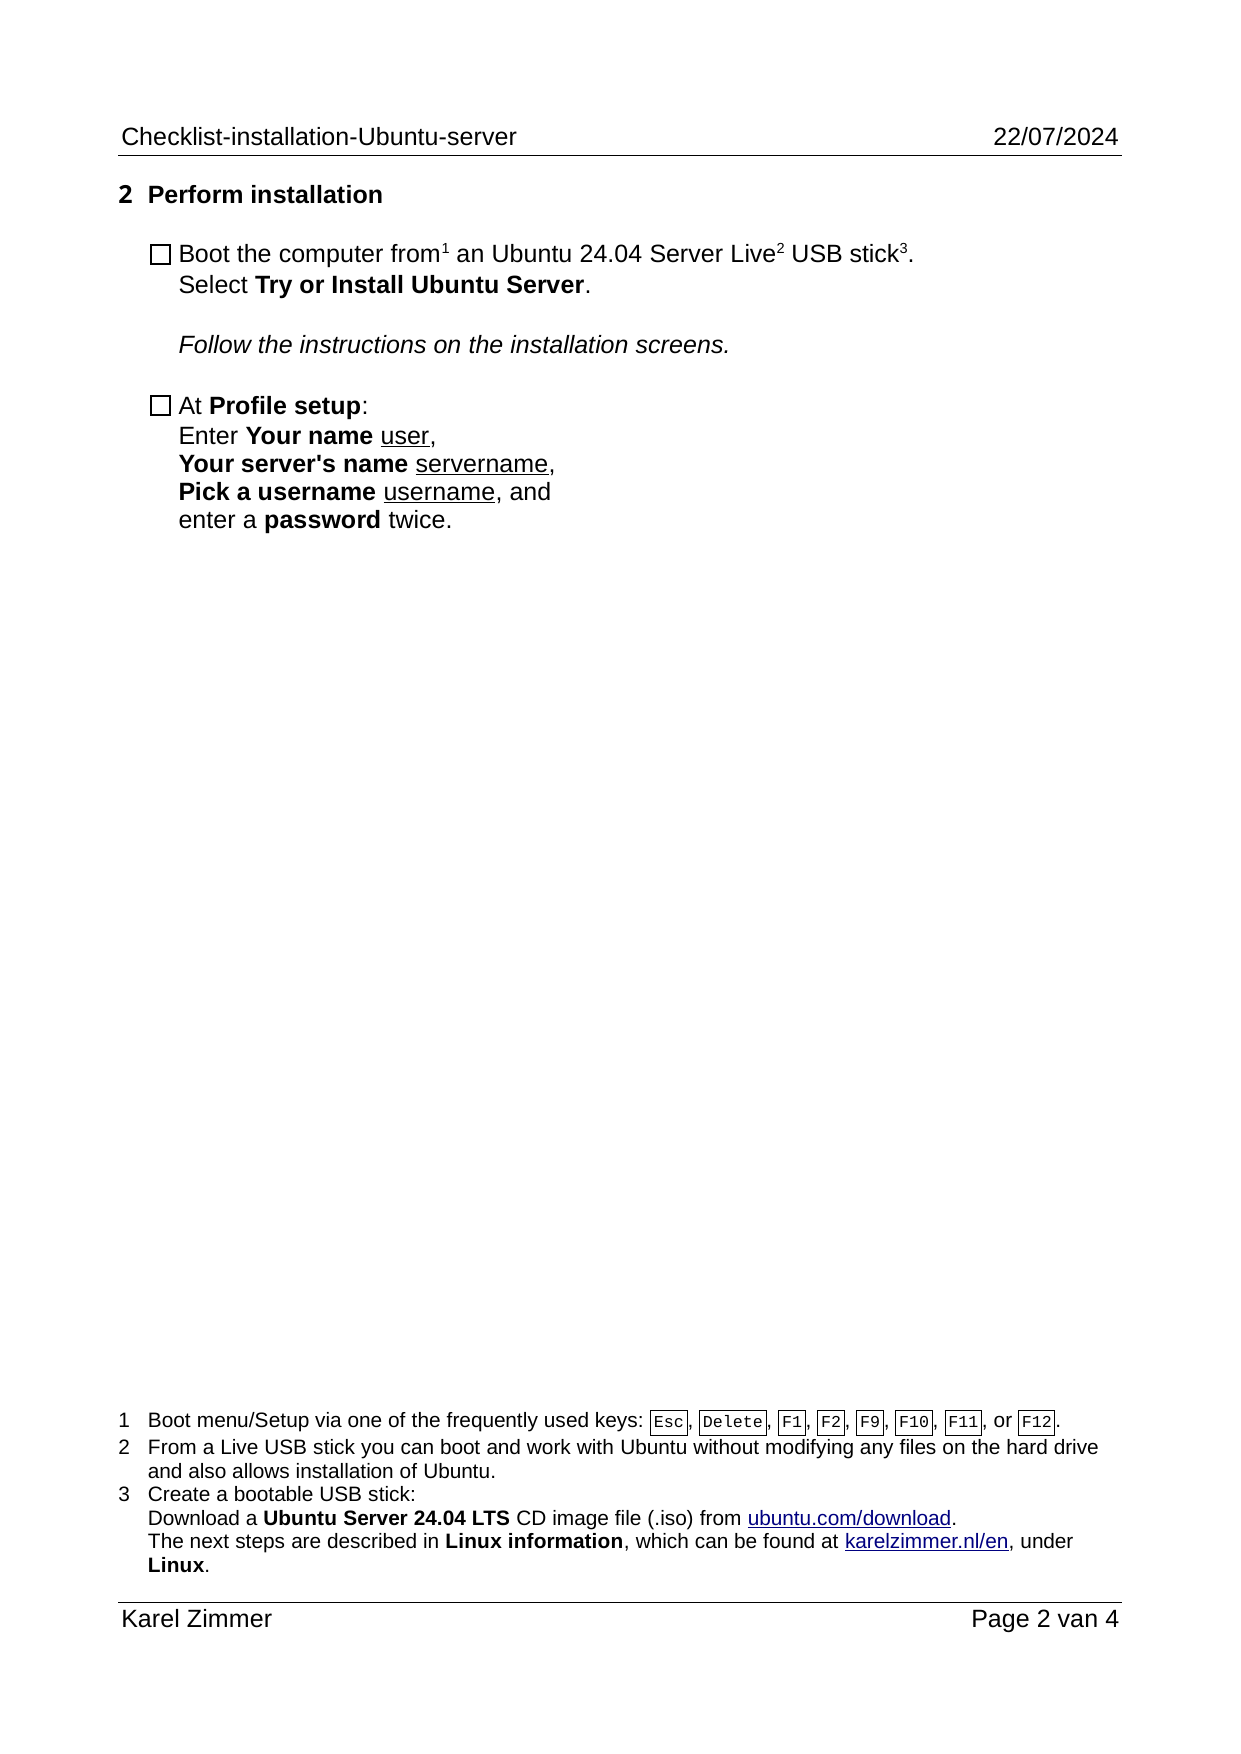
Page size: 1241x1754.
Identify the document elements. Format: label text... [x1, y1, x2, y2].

table_cell [118, 391, 142, 421]
table_cell [142, 300, 177, 330]
table_cell [118, 360, 142, 391]
table_cell Enter Your name user, Your server's name servername, Pick a username username, and enter a password twice. [177, 421, 1122, 535]
table_cell [142, 391, 177, 421]
table_header [142, 239, 177, 269]
table_cell [118, 421, 142, 535]
table_cell Follow the instructions on the installation screens. [177, 330, 1122, 360]
table_cell [118, 269, 142, 300]
table_header [118, 239, 142, 269]
list Perform installation [118, 177, 1122, 211]
table_cell [177, 300, 1122, 330]
table_cell [118, 300, 142, 330]
table_cell [142, 421, 177, 535]
table_cell [142, 330, 177, 360]
table_cell [142, 360, 177, 391]
table_cell [118, 330, 142, 360]
table_cell [177, 360, 1122, 391]
table_cell Select Try or Install Ubuntu Server. [177, 269, 1122, 300]
table_cell [142, 269, 177, 300]
table_header Boot the computer from an Ubuntu 24.04 Server Live USB stick. [177, 239, 1122, 269]
table_cell At Profile setup: [177, 391, 1122, 421]
